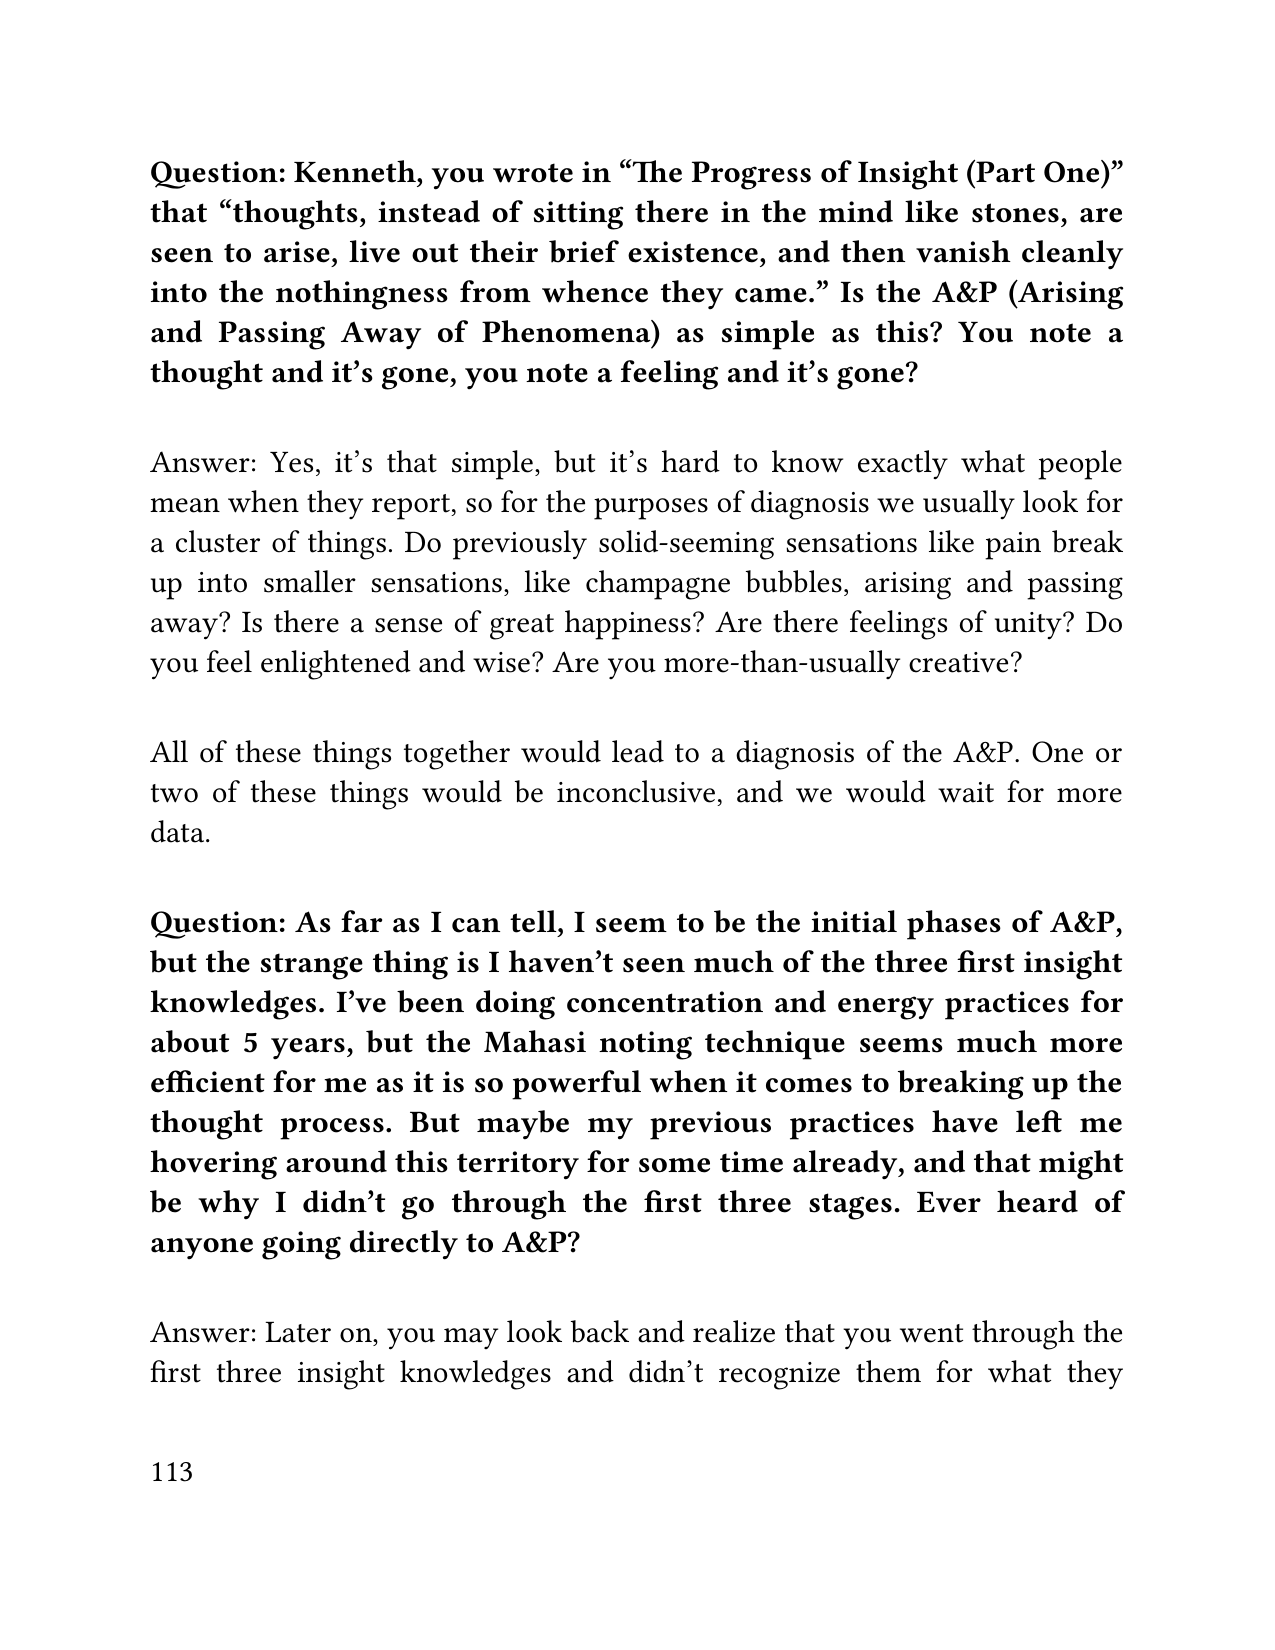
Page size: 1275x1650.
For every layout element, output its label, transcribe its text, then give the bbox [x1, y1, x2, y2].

text All of these things together would lead to a diagnosis of the A&P. One or two of these things would be inconclusive, and we would wait for more data. [150, 730, 1125, 850]
text Answer: Yes, it’s that simple, but it’s hard to know exactly what people mean when they report, so for the purposes of diagnosis we usually look for a cluster of things. Do previously solid-seeming sensations like pain break up into smaller sensations, like champagne bubbles, arising and passing away? Is there a sense of great happiness? Are there feelings of unity? Do you feel enlightened and wise? Are you more-than-usually creative? [150, 440, 1125, 680]
text Question: Kenneth, you wrote in “The Progress of Insight (Part One)” that “thoughts, instead of sitting there in the mind like stones, are seen to arise, live out their brief existence, and then vanish cleanly into the nothingness from whence they came.” Is the A&P (Arising and Passing Away of Phenomena) as simple as this? You note a thought and it’s gone, you note a feeling and it’s gone? [150, 150, 1125, 390]
text Question: As far as I can tell, I seem to be the initial phases of A&P, but the strange thing is I haven’t seen much of the three first insight knowledges. I’ve been doing concentration and energy practices for about 5 years, but the Mahasi noting technique seems much more efficient for me as it is so powerful when it comes to breaking up the thought process. But maybe my previous practices have left me hovering around this territory for some time already, and that might be why I didn’t go through the first three stages. Ever heard of anyone going directly to A&P? [150, 900, 1125, 1260]
text Answer: Later on, you may look back and realize that you went through the first three insight knowledges and didn’t recognize them for what they [150, 1310, 1125, 1390]
